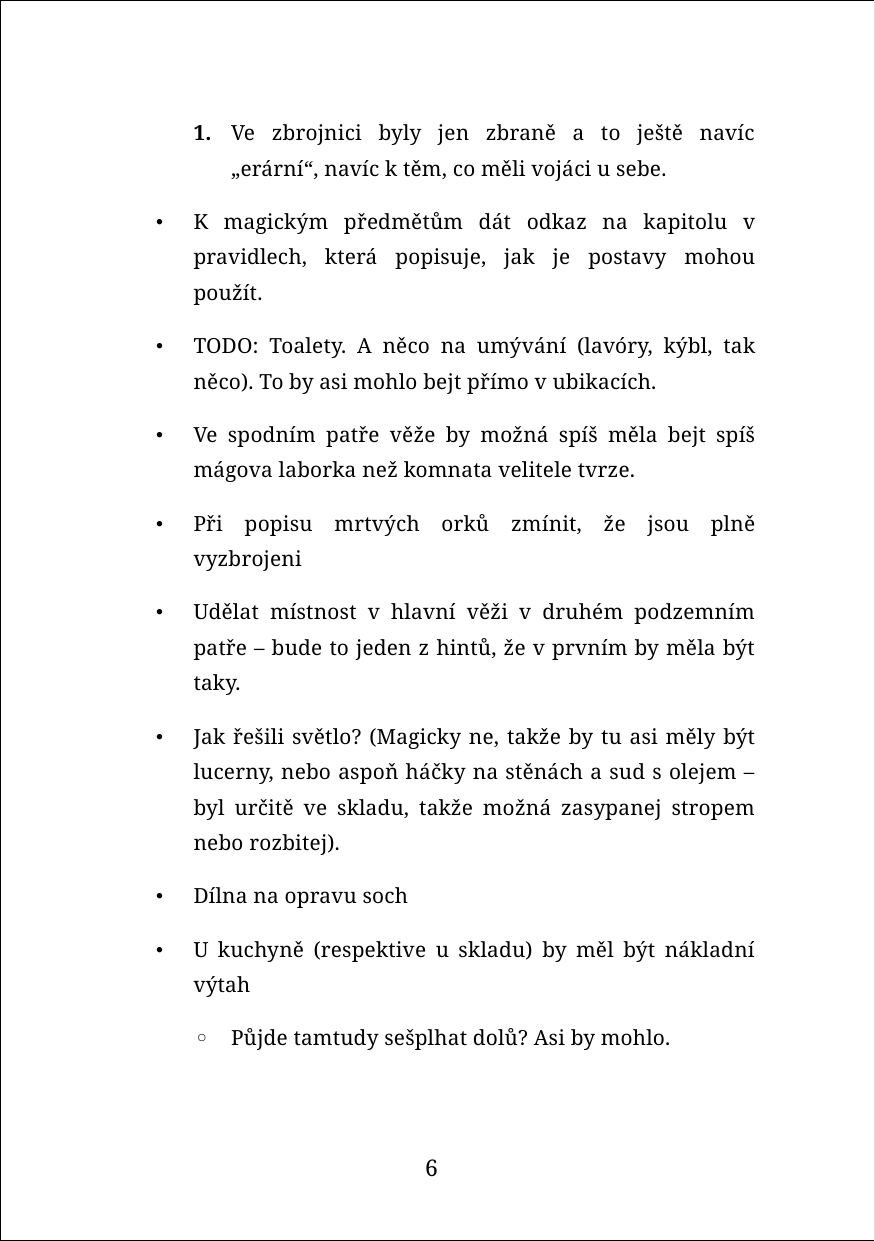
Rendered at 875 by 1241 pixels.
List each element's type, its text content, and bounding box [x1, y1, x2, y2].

list Jak řešili světlo? (Magicky ne, takže by tu asi měly být lucerny, nebo aspoň háčky na stěnách a sud s olejem – byl určitě ve skladu, takže možná zasypanej stropem nebo rozbitej). [156, 722, 756, 857]
list Ve spodním patře věže by možná spíš měla bejt spíš mágova laborka než komnata velitele tvrze. [156, 420, 756, 484]
list U kuchyně (respektive u skladu) by měl být nákladní výtah [156, 935, 756, 999]
list K magickým předmětům dát odkaz na kapitolu v pravidlech, která popisuje, jak je postavy mohou použít. [156, 207, 756, 306]
list Udělat místnost v hlavní věži v druhém podzemním patře – bude to jeden z hintů, že v prvním by měla být taky. [156, 597, 756, 697]
list Ve zbrojnici byly jen zbraně a to ještě navíc „erární“, navíc k těm, co měli vojáci u sebe. [193, 118, 756, 182]
list Půjde tamtudy sešplhat dolů? Asi by mohlo. [193, 1023, 756, 1052]
list Dílna na opravu soch [156, 882, 756, 910]
list Při popisu mrtvých orků zmínit, že jsou plně vyzbrojeni [156, 509, 756, 573]
list TODO: Toalety. A něco na umývání (lavóry, kýbl, tak něco). To by asi mohlo bejt přímo v ubikacích. [156, 331, 756, 395]
